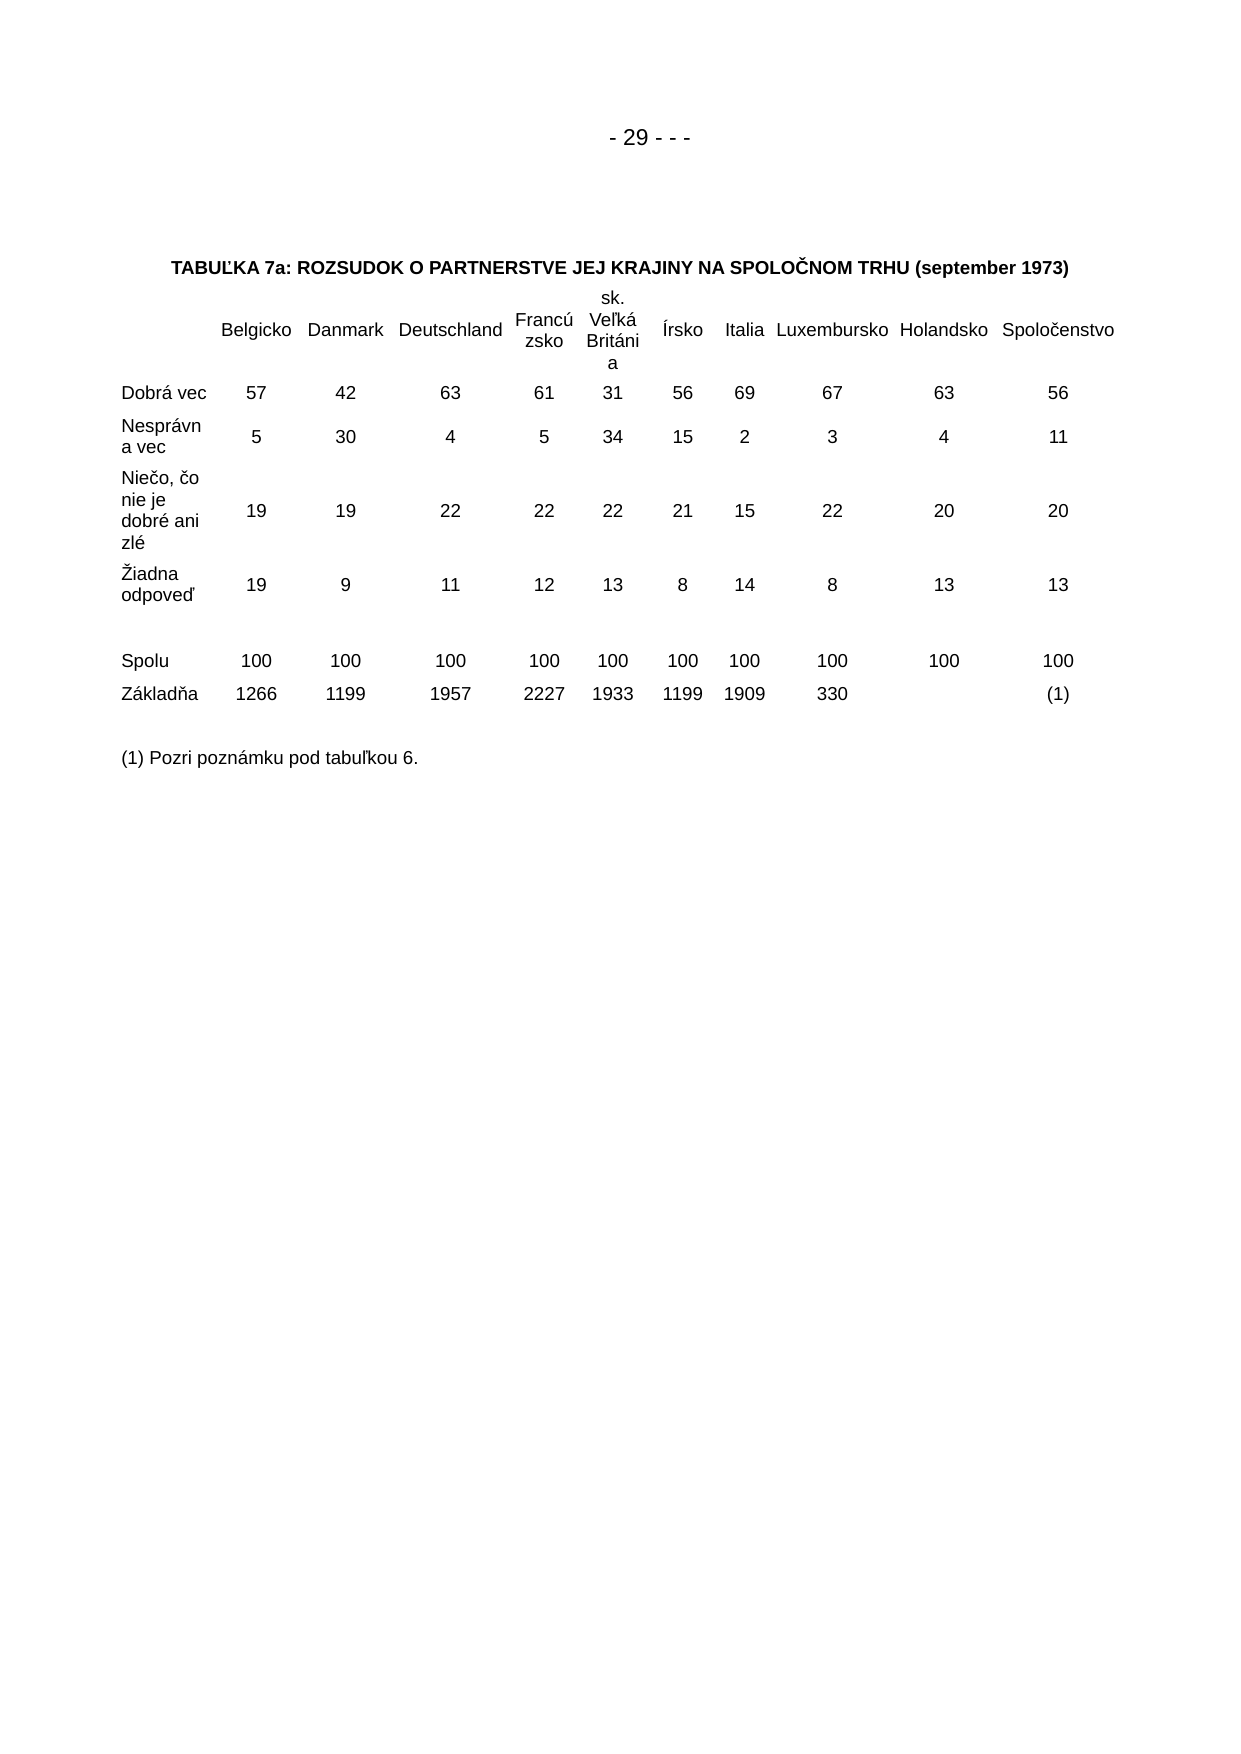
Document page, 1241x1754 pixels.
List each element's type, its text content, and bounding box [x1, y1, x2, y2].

table_cell [510, 612, 578, 644]
table_cell Deutschland [391, 284, 510, 376]
table_cell 100 [894, 645, 994, 677]
table_cell 330 [771, 677, 893, 709]
table_cell 5 [212, 409, 300, 464]
table_cell 19 [212, 556, 300, 612]
table_cell 22 [771, 464, 893, 556]
table_cell 1933 [578, 677, 647, 709]
table_cell [212, 612, 300, 644]
table_cell Holandsko [894, 284, 994, 376]
table_cell 34 [578, 409, 647, 464]
table_cell [391, 612, 510, 644]
table_cell [212, 709, 300, 742]
table_cell 56 [647, 376, 718, 408]
table_cell 12 [510, 556, 578, 612]
table_cell 13 [994, 556, 1122, 612]
table_cell 100 [391, 645, 510, 677]
table_cell [894, 677, 994, 709]
table_cell [718, 709, 771, 742]
table_cell Základňa [118, 677, 212, 709]
table_cell 1266 [212, 677, 300, 709]
table_cell 1199 [300, 677, 391, 709]
table_cell [771, 612, 893, 644]
table_cell 42 [300, 376, 391, 408]
table_header TABUĽKA 7a: ROZSUDOK O PARTNERSTVE JEJ KRAJINY NA SPOLOČNOM TRHU (september 1973) [118, 252, 1122, 284]
table_cell 57 [212, 376, 300, 408]
table_cell 63 [391, 376, 510, 408]
table_cell 67 [771, 376, 893, 408]
table_cell sk. Veľká Británia [578, 284, 647, 376]
table_cell Írsko [647, 284, 718, 376]
table_cell 11 [994, 409, 1122, 464]
table_cell 21 [647, 464, 718, 556]
table_cell 22 [391, 464, 510, 556]
table_cell 9 [300, 556, 391, 612]
table_cell 100 [718, 645, 771, 677]
table_cell [894, 709, 994, 742]
table_cell 30 [300, 409, 391, 464]
table_cell 1957 [391, 677, 510, 709]
table_cell 2227 [510, 677, 578, 709]
table_cell [300, 612, 391, 644]
table_cell (1) Pozri poznámku pod tabuľkou 6. [118, 742, 1122, 774]
table_cell 5 [510, 409, 578, 464]
table_cell [118, 284, 212, 376]
table_cell 1199 [647, 677, 718, 709]
table_cell 15 [647, 409, 718, 464]
table_cell 63 [894, 376, 994, 408]
table_cell 8 [771, 556, 893, 612]
table_cell 22 [510, 464, 578, 556]
table_cell 14 [718, 556, 771, 612]
table_cell [894, 612, 994, 644]
table_cell [578, 612, 647, 644]
table_cell 56 [994, 376, 1122, 408]
table_cell 100 [212, 645, 300, 677]
table_cell 19 [212, 464, 300, 556]
table_cell 100 [578, 645, 647, 677]
table_cell 100 [647, 645, 718, 677]
table_cell Nesprávna vec [118, 409, 212, 464]
table_cell [118, 612, 212, 644]
table_cell 2 [718, 409, 771, 464]
table_cell [771, 709, 893, 742]
table_cell [994, 612, 1122, 644]
table_cell 100 [510, 645, 578, 677]
table_cell 20 [894, 464, 994, 556]
table_cell Luxembursko [771, 284, 893, 376]
table_cell 1909 [718, 677, 771, 709]
table_cell 11 [391, 556, 510, 612]
table_cell [391, 709, 510, 742]
table_cell 15 [718, 464, 771, 556]
table_cell Žiadna odpoveď [118, 556, 212, 612]
table_cell Niečo, čo nie je dobré ani zlé [118, 464, 212, 556]
table_cell 19 [300, 464, 391, 556]
table_cell Dobrá vec [118, 376, 212, 408]
table_cell Francúzsko [510, 284, 578, 376]
table_cell 31 [578, 376, 647, 408]
table_cell 100 [300, 645, 391, 677]
table_cell 22 [578, 464, 647, 556]
table_cell (1) [994, 677, 1122, 709]
table_cell [994, 709, 1122, 742]
table_cell 8 [647, 556, 718, 612]
table_cell 4 [391, 409, 510, 464]
table_cell [647, 709, 718, 742]
table_cell 13 [894, 556, 994, 612]
table_cell [718, 612, 771, 644]
table_cell Italia [718, 284, 771, 376]
table_cell Danmark [300, 284, 391, 376]
table_cell [510, 709, 578, 742]
table_cell [300, 709, 391, 742]
table_cell 3 [771, 409, 893, 464]
table_cell 4 [894, 409, 994, 464]
table_cell 100 [994, 645, 1122, 677]
table_cell 100 [771, 645, 893, 677]
table_cell Belgicko [212, 284, 300, 376]
table_cell 13 [578, 556, 647, 612]
table_cell Spoločenstvo [994, 284, 1122, 376]
table_cell [578, 709, 647, 742]
table_cell 61 [510, 376, 578, 408]
table_cell 20 [994, 464, 1122, 556]
table_cell Spolu [118, 645, 212, 677]
table_cell 69 [718, 376, 771, 408]
table_cell [118, 709, 212, 742]
table_cell [647, 612, 718, 644]
